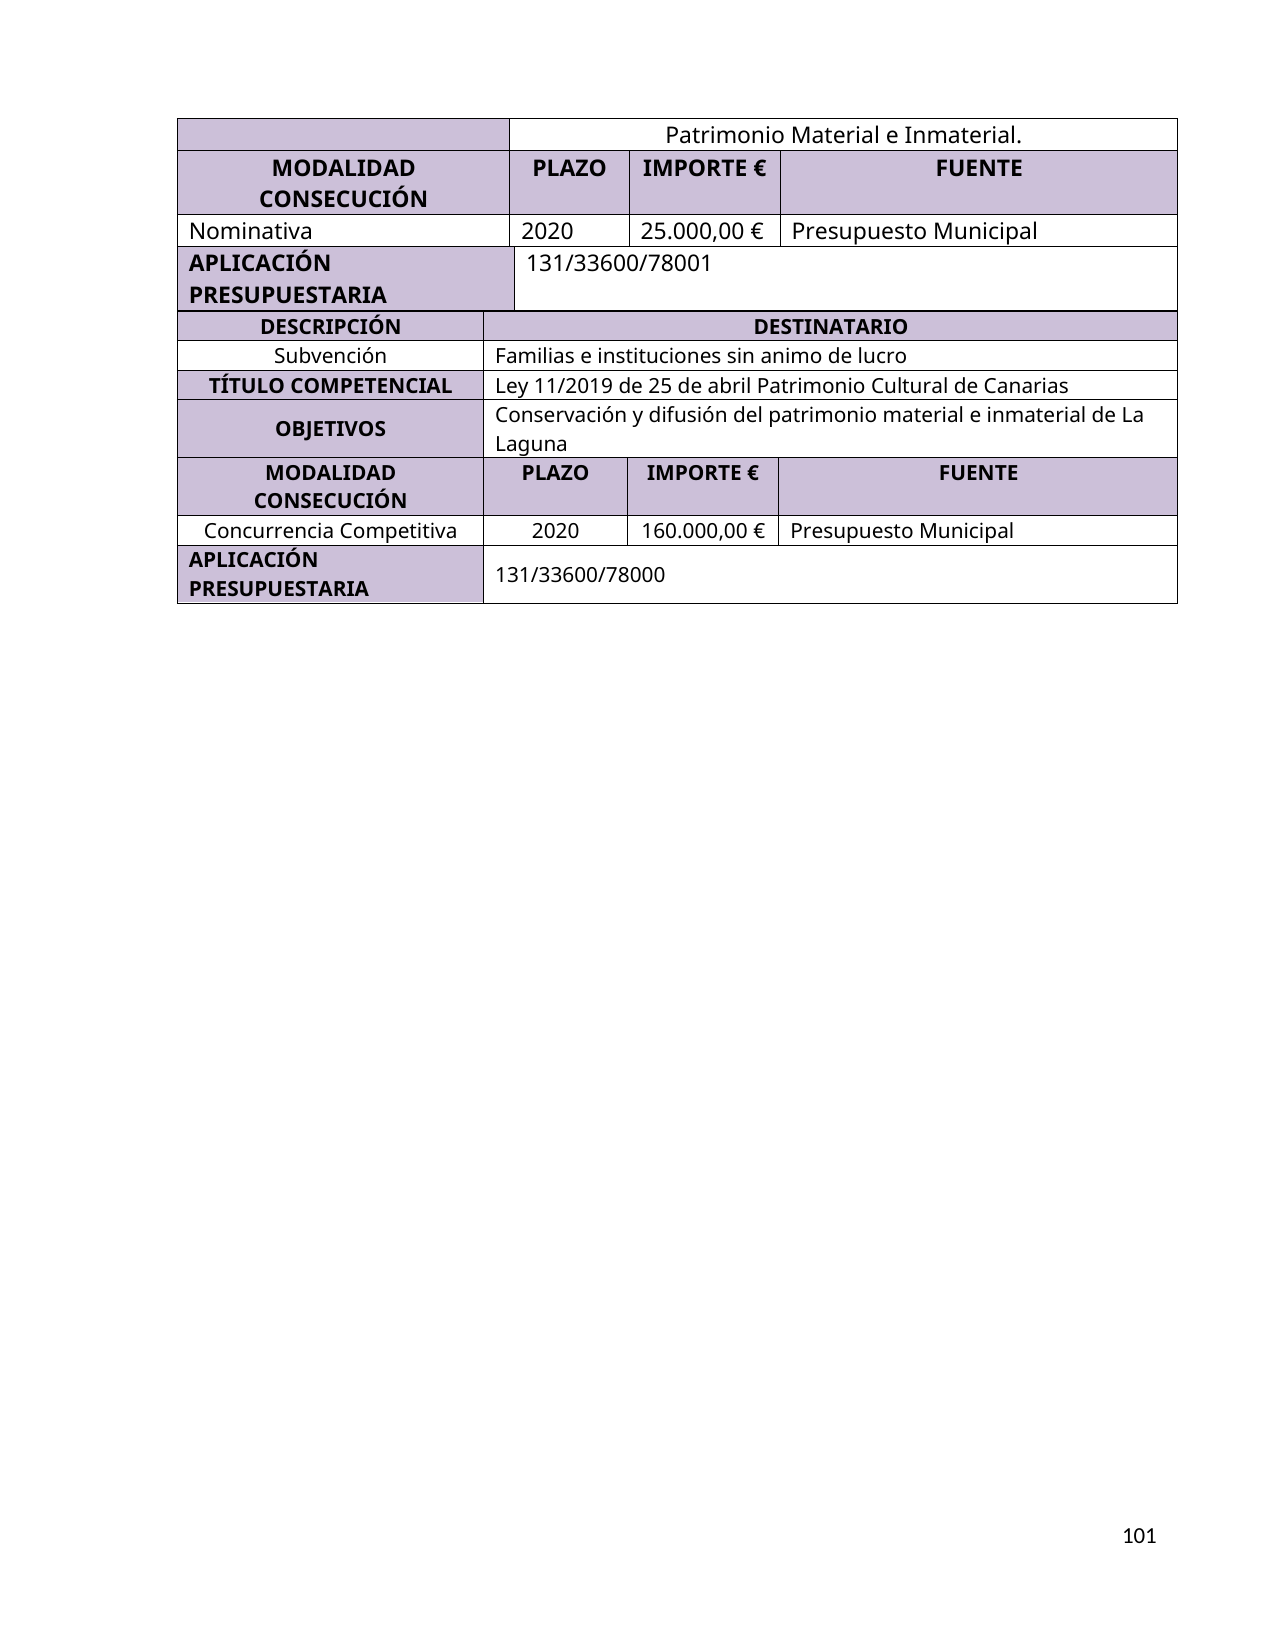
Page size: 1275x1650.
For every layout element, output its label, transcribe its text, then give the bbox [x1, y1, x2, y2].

table_cell 2020 [510, 215, 629, 246]
table_cell MODALIDAD CONSECUCIÓN [178, 458, 483, 515]
table_cell [178, 119, 509, 150]
table_cell 2020 [484, 516, 627, 544]
table_cell Nominativa [178, 215, 509, 246]
table_cell OBJETIVOS [178, 400, 483, 457]
table_cell APLICACIÓN PRESUPUESTARIA [178, 546, 483, 602]
table_cell APLICACIÓN PRESUPUESTARIA [178, 247, 514, 310]
table_header DESCRIPCIÓN [178, 312, 483, 340]
table_cell 25.000,00 € [630, 215, 780, 246]
table_cell FUENTE [779, 458, 1177, 515]
table_cell PLAZO [510, 151, 629, 214]
table_cell MODALIDAD CONSECUCIÓN [178, 151, 509, 214]
table_cell 131/33600/78000 [484, 546, 1177, 602]
table_cell 131/33600/78001 [515, 247, 1177, 310]
table_cell IMPORTE € [630, 151, 780, 214]
table_cell Conservación y difusión del patrimonio material e inmaterial de La Laguna [484, 400, 1177, 457]
table_cell Patrimonio Material e Inmaterial. [510, 119, 1177, 150]
table_cell Concurrencia Competitiva [178, 516, 483, 544]
table_cell Presupuesto Municipal [779, 516, 1177, 544]
table_cell Familias e instituciones sin animo de lucro [484, 341, 1177, 370]
table_cell PLAZO [484, 458, 627, 515]
table_cell Ley 11/2019 de 25 de abril Patrimonio Cultural de Canarias [484, 371, 1177, 399]
table_cell TÍTULO COMPETENCIAL [178, 371, 483, 399]
table_cell IMPORTE € [628, 458, 778, 515]
table_header DESTINATARIO [484, 312, 1177, 340]
table_cell Presupuesto Municipal [781, 215, 1177, 246]
table_cell Subvención [178, 341, 483, 370]
table_cell 160.000,00 € [628, 516, 778, 544]
table_cell FUENTE [781, 151, 1177, 214]
